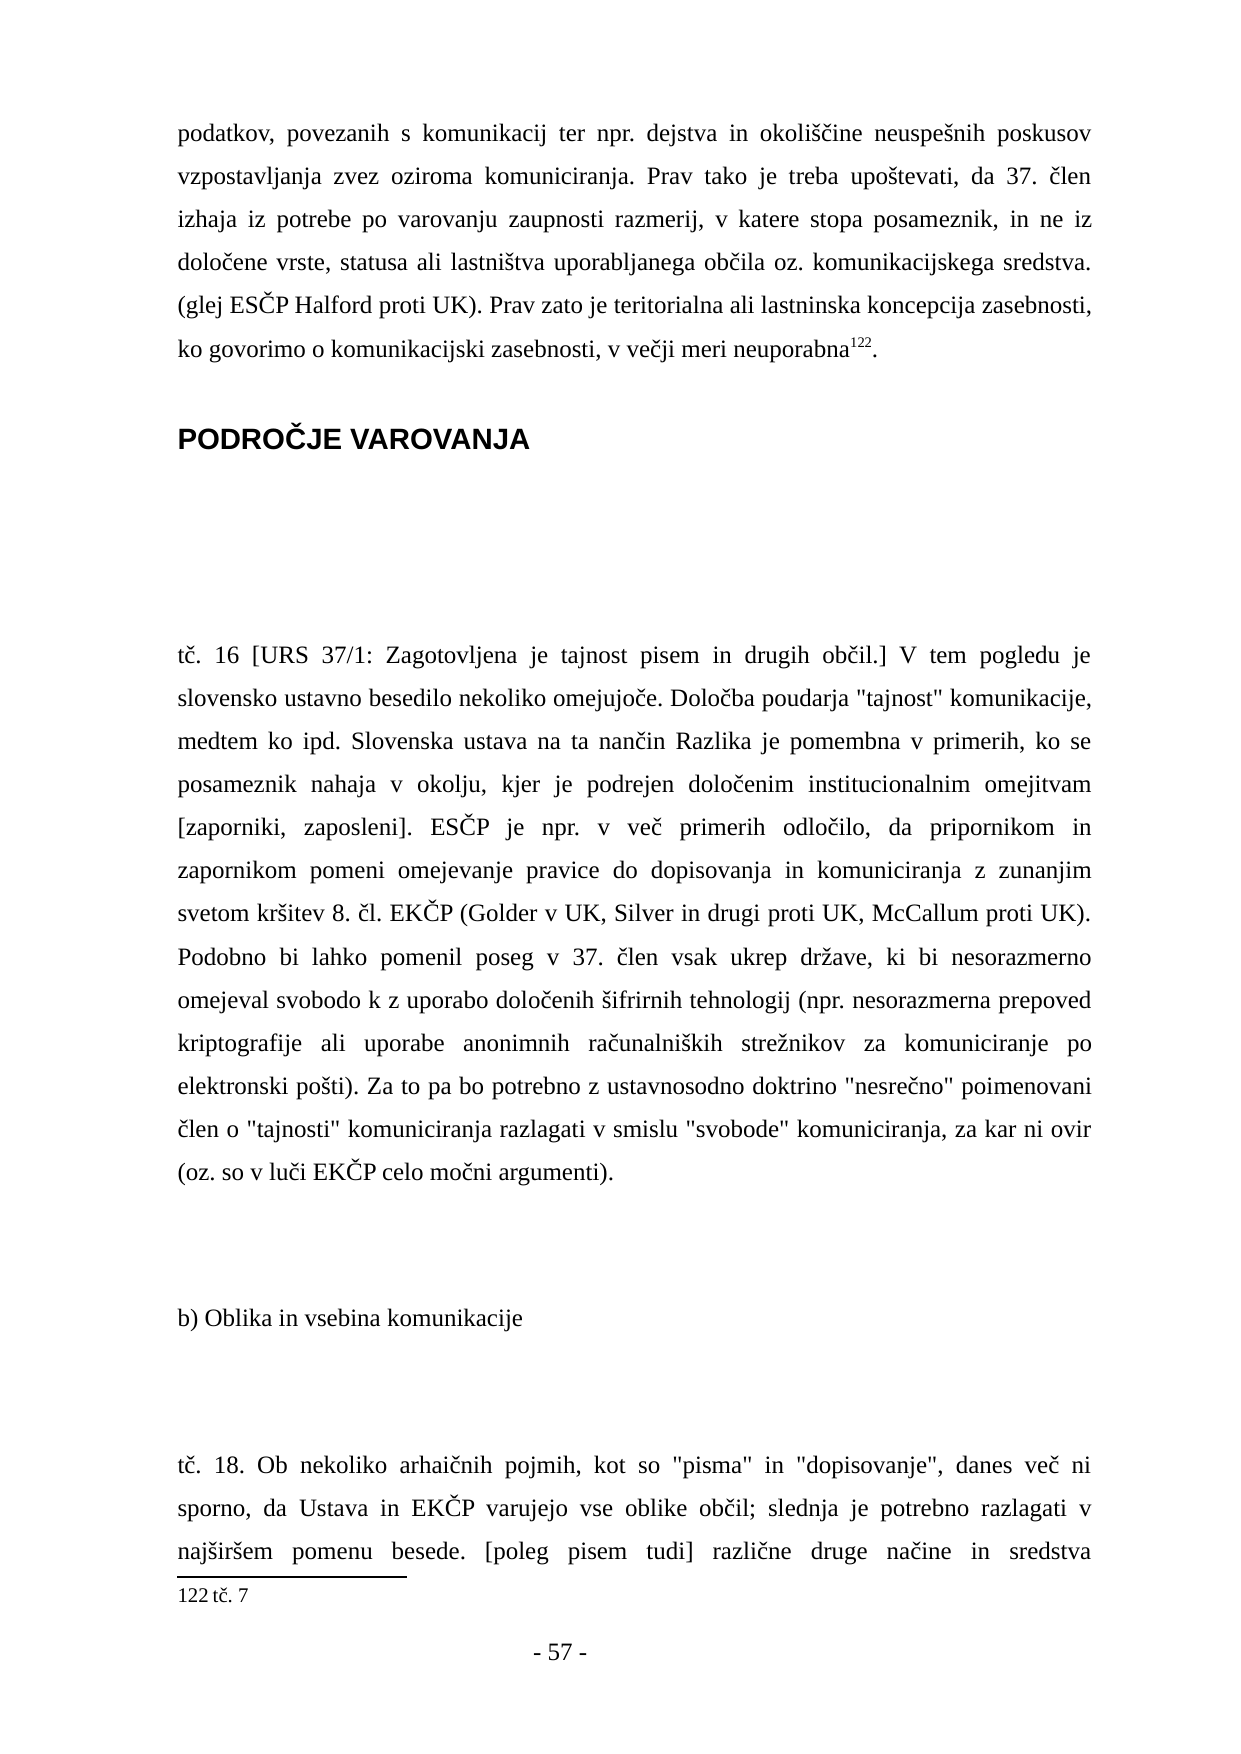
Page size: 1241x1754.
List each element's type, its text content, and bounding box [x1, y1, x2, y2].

text podatkov, povezanih s komunikacij ter npr. dejstva in okoliščine neuspešnih poskusov vzpostavljanja zvez oziroma komuniciranja. Prav tako je treba upoštevati, da 37. člen izhaja iz potrebe po varovanju zaupnosti razmerij, v katere stopa posameznik, in ne iz določene vrste, statusa ali lastništva uporabljanega občila oz. komunikacijskega sredstva. (glej ESČP Halford proti UK). Prav zato je teritorialna ali lastninska koncepcija zasebnosti, ko govorimo o komunikacijski zasebnosti, v večji meri neuporabna. [177, 118, 1093, 362]
text tč. 16 [URS 37/1: Zagotovljena je tajnost pisem in drugih občil.] V tem pogledu je slovensko ustavno besedilo nekoliko omejujoče. Določba poudarja "tajnost" komunikacije, medtem ko ipd. Slovenska ustava na ta nančin Razlika je pomembna v primerih, ko se posameznik nahaja v okolju, kjer je podrejen določenim institucionalnim omejitvam [zaporniki, zaposleni]. ESČP je npr. v več primerih odločilo, da pripornikom in zapornikom pomeni omejevanje pravice do dopisovanja in komuniciranja z zunanjim svetom kršitev 8. čl. EKČP (Golder v UK, Silver in drugi proti UK, McCallum proti UK). Podobno bi lahko pomenil poseg v 37. člen vsak ukrep države, ki bi nesorazmerno omejeval svobodo k z uporabo določenih šifrirnih tehnologij (npr. nesorazmerna prepoved kriptografije ali uporabe anonimnih računalniških strežnikov za komuniciranje po elektronski pošti). Za to pa bo potrebno z ustavnosodno doktrino "nesrečno" poimenovani člen o "tajnosti" komuniciranja razlagati v smislu "svobode" komuniciranja, za kar ni ovir (oz. so v luči EKČP celo močni argumenti). [177, 640, 1093, 1186]
text tč. 18. Ob nekoliko arhaičnih pojmih, kot so "pisma" in "dopisovanje", danes več ni sporno, da Ustava in EKČP varujejo vse oblike občil; slednja je potrebno razlagati v najširšem pomenu besede. [poleg pisem tudi] različne druge načine in sredstva [177, 1450, 1093, 1565]
subtitle Področje varovanja [177, 422, 1093, 456]
text tč. 7 [177, 1583, 1093, 1607]
text b) Oblika in vsebina komunikacije [177, 1303, 1093, 1332]
